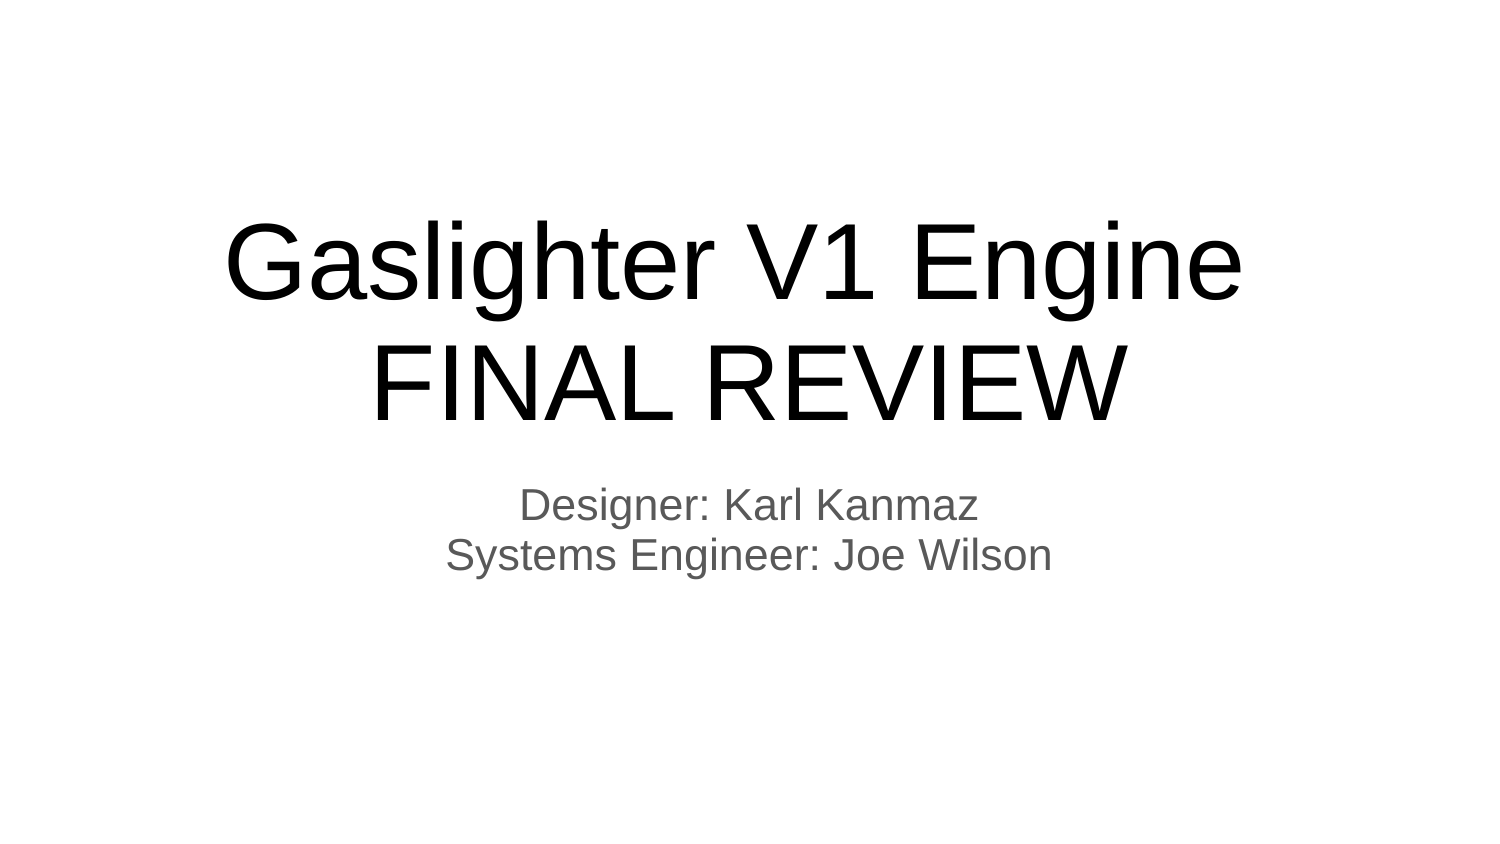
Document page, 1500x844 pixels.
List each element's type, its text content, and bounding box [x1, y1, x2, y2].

title Gaslighter V1 Engine FINAL REVIEW [51, 122, 1449, 459]
subtitle Designer: Karl Kanmaz Systems Engineer: Joe Wilson [51, 464, 1449, 595]
